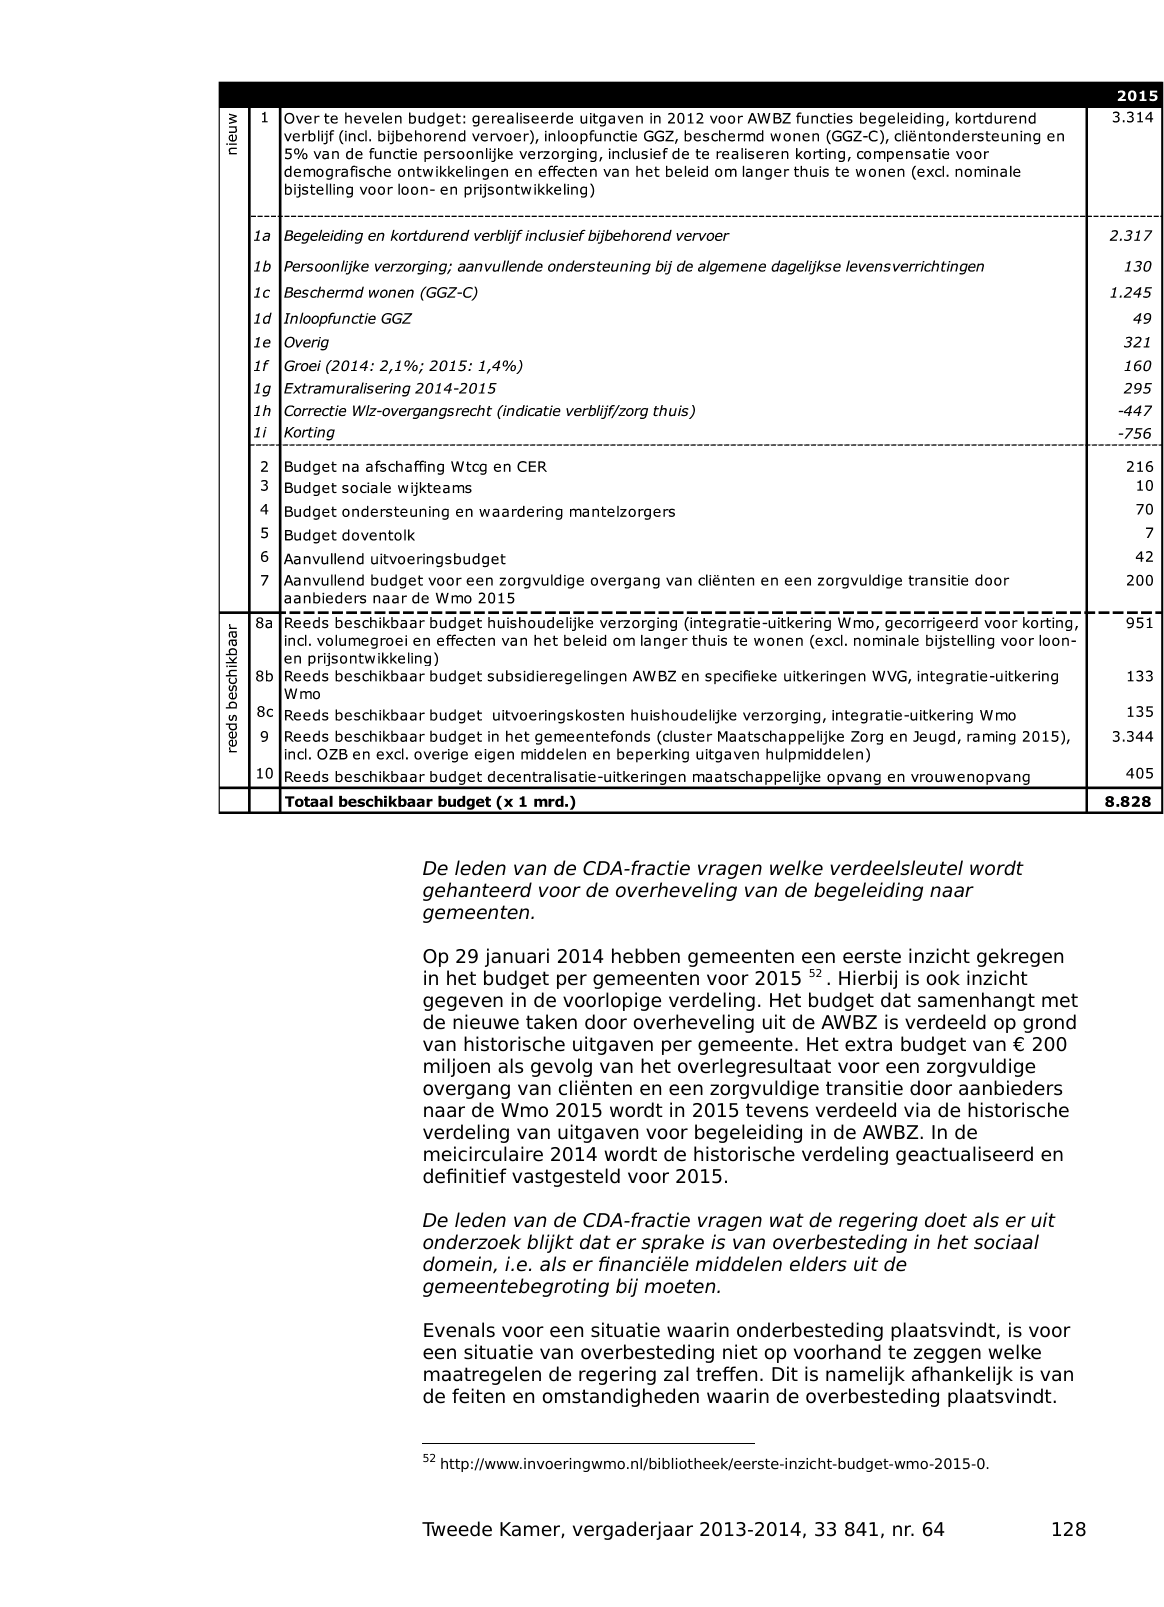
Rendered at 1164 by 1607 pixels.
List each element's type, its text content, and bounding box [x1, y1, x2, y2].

text De leden van de CDA-fractie vragen wat de regering doet als er uit onderzoek blijkt dat er sprake is van overbesteding in het sociaal domein, i.e. als er financiële middelen elders uit de gemeentebegroting bij moeten. [422, 1210, 1087, 1298]
text De leden van de CDA-fractie vragen welke verdeelsleutel wordt gehanteerd voor de overheveling van de begeleiding naar gemeenten. [422, 858, 1087, 924]
picture [218, 81, 1164, 814]
text Evenals voor een situatie waarin onderbesteding plaatsvindt, is voor een situatie van overbesteding niet op voorhand te zeggen welke maatregelen de regering zal treffen. Dit is namelijk afhankelijk is van de feiten en omstandigheden waarin de overbesteding plaatsvindt. [422, 1320, 1087, 1408]
text Op 29 januari 2014 hebben gemeenten een eerste inzicht gekregen in het budget per gemeenten voor 2015 . Hierbij is ook inzicht gegeven in de voorlopige verdeling. Het budget dat samenhangt met de nieuwe taken door overheveling uit de AWBZ is verdeeld op grond van historische uitgaven per gemeente. Het extra budget van € 200 miljoen als gevolg van het overlegresultaat voor een zorgvuldige overgang van cliënten en een zorgvuldige transitie door aanbieders naar de Wmo 2015 wordt in 2015 tevens verdeeld via de historische verdeling van uitgaven voor begeleiding in de AWBZ. In de meicirculaire 2014 wordt de historische verdeling geactualiseerd en definitief vastgesteld voor 2015. [422, 946, 1087, 1188]
text http://www.invoeringwmo.nl/bibliotheek/eerste-inzicht-budget-wmo-2015-0. [422, 1452, 1087, 1474]
